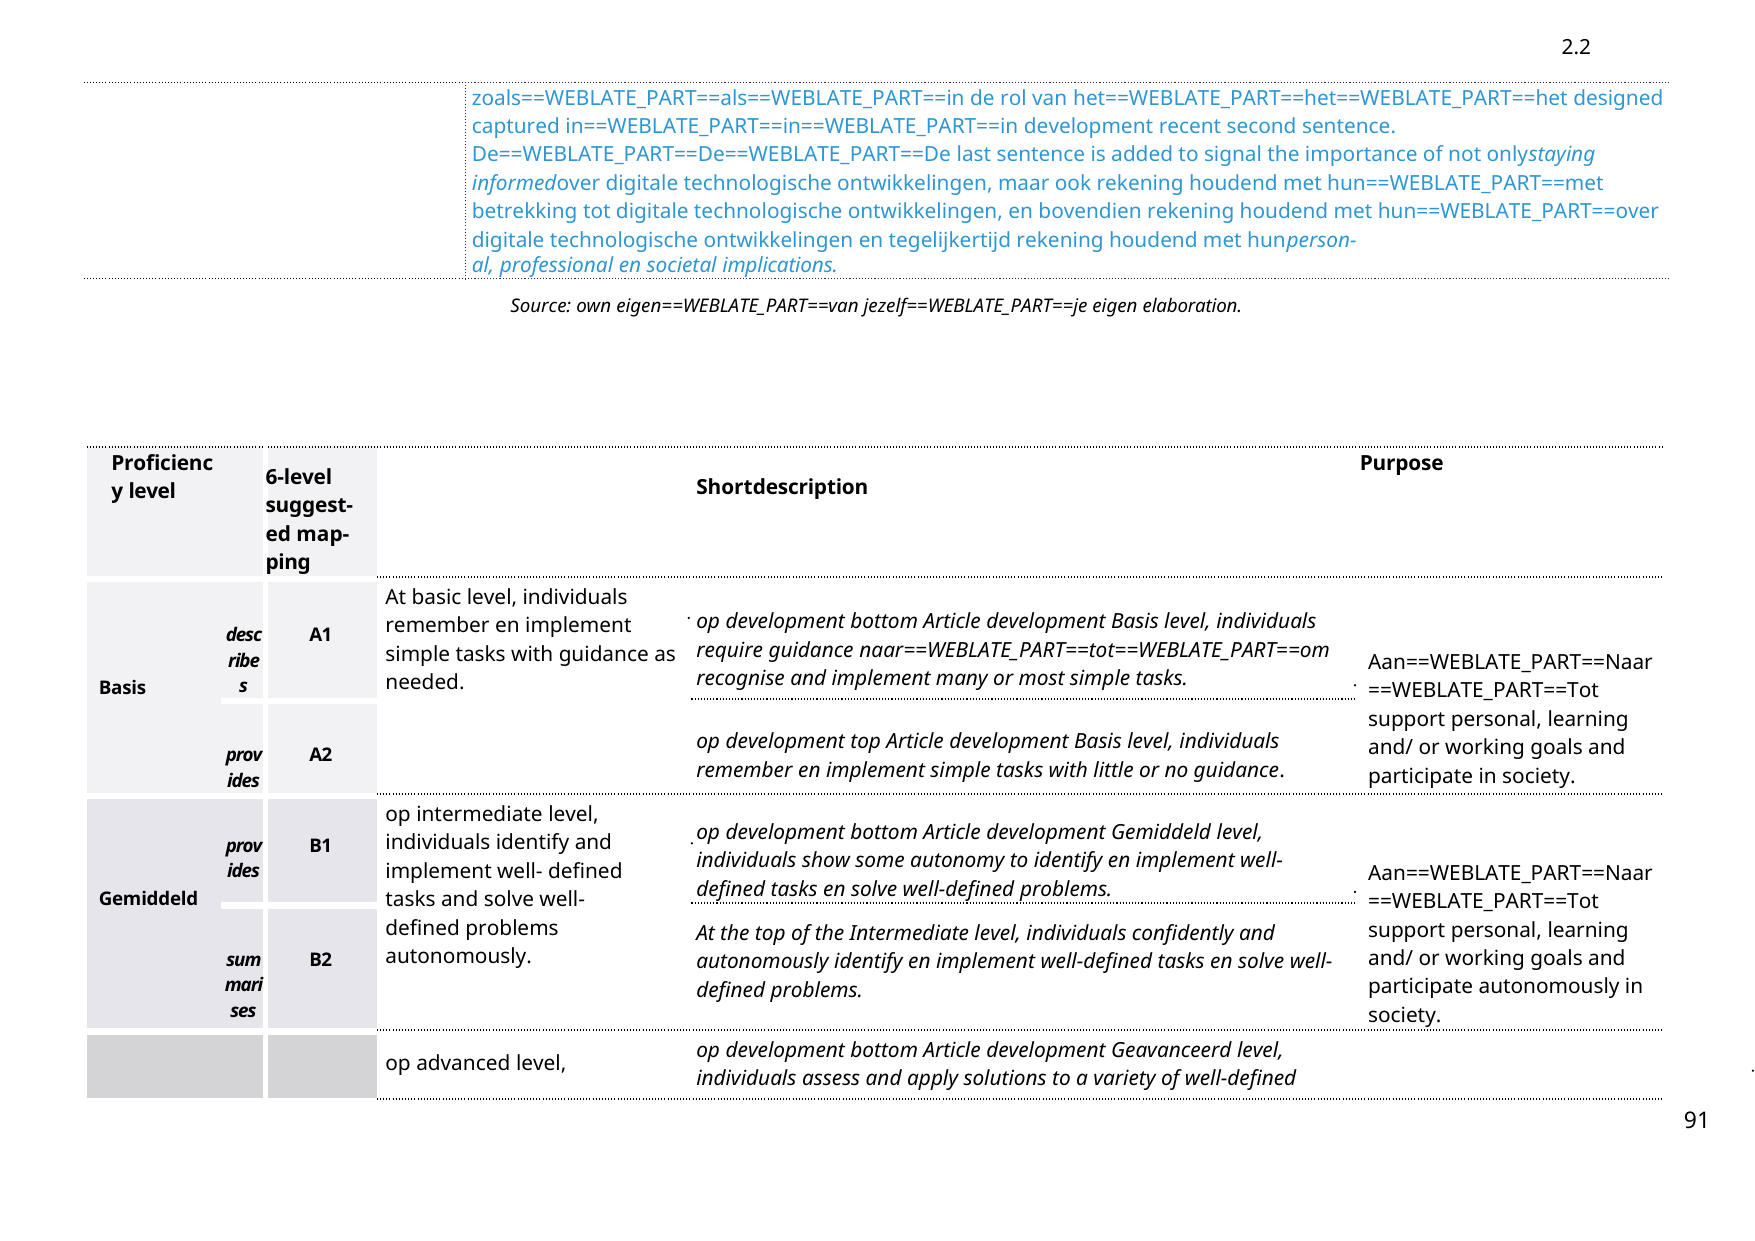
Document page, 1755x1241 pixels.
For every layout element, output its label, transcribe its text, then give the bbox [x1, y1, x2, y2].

table_cell provides [221, 704, 263, 793]
table_header [221, 446, 263, 576]
table_cell op development bottom Article development Geavanceerd level, individuals assess and apply solutions to a variety of well-defined [691, 1029, 1354, 1098]
table_cell op advanced level, [377, 1029, 691, 1098]
table_cell B1 [268, 799, 377, 902]
table_cell [268, 1035, 377, 1098]
table_cell op development bottom Article development Basis level, individuals require guidance naar==WEBLATE_PART==tot==WEBLATE_PART==om recognise and implement many or most simple tasks. [691, 576, 1354, 698]
table_header [1354, 446, 1359, 576]
table_cell [1354, 793, 1359, 1028]
table_cell Basis [87, 582, 221, 793]
table_cell Aan==WEBLATE_PART==Naar==WEBLATE_PART==Tot support personal, learning and/ or working goals and participate autonomously in society. [1360, 793, 1662, 1028]
table_cell zoals==WEBLATE_PART==als==WEBLATE_PART==in de rol van het==WEBLATE_PART==het==WEBLATE_PART==het designed captured in==WEBLATE_PART==in==WEBLATE_PART==in development recent second sentence. De==WEBLATE_PART==De==WEBLATE_PART==De last sentence is added to signal the importance of not onlystaying informedover digitale technologische ontwikkelingen, maar ook rekening houdend met hun==WEBLATE_PART==met betrekking tot digitale technologische ontwikkelingen, en bovendien rekening houdend met hun==WEBLATE_PART==over digitale technologische ontwikkelingen en tegelijkertijd rekening houdend met hunperson- al, professional en societal implications. [466, 82, 1671, 278]
table_header Purpose [1360, 446, 1662, 576]
table_cell provides [221, 799, 263, 902]
table_cell describes [221, 582, 263, 698]
table_cell summarises [221, 909, 263, 1028]
table_cell [1354, 576, 1359, 793]
table_cell [1360, 1029, 1662, 1098]
table_header 6-level suggest-ed map-ping [268, 446, 377, 576]
text Source: own eigen==WEBLATE_PART==van jezelf==WEBLATE_PART==je eigen elaboration. [274, 292, 1480, 318]
table_cell At basic level, individuals remember en implement simple tasks with guidance as needed. [377, 576, 691, 793]
table_cell [221, 1035, 263, 1098]
table_cell op development bottom Article development Gemiddeld level, individuals show some autonomy to identify en implement well-defined tasks en solve well-defined problems. [691, 793, 1354, 902]
table_header [377, 446, 691, 576]
table_cell op development top Article development Basis level, individuals remember en implement simple tasks with little or no guidance. [691, 698, 1354, 793]
table_cell op intermediate level, individuals identify and implement well- defined tasks and solve well- defined problems autonomously. [377, 793, 691, 1028]
table_header Shortdescription [691, 446, 1354, 576]
table_cell [84, 82, 466, 278]
table_cell Gemiddeld [87, 799, 221, 1028]
table_header Proficiency level [87, 446, 221, 576]
table_cell At the top of the Intermediate level, individuals confidently and autonomously identify en implement well-defined tasks en solve well- defined problems. [691, 902, 1354, 1028]
table_cell B2 [268, 909, 377, 1028]
table_cell A2 [268, 704, 377, 793]
table_cell A1 [268, 582, 377, 698]
table_cell [1354, 1029, 1359, 1098]
table_cell [87, 1035, 221, 1098]
table_cell Aan==WEBLATE_PART==Naar==WEBLATE_PART==Tot support personal, learning and/ or working goals and participate in society. [1360, 576, 1662, 793]
